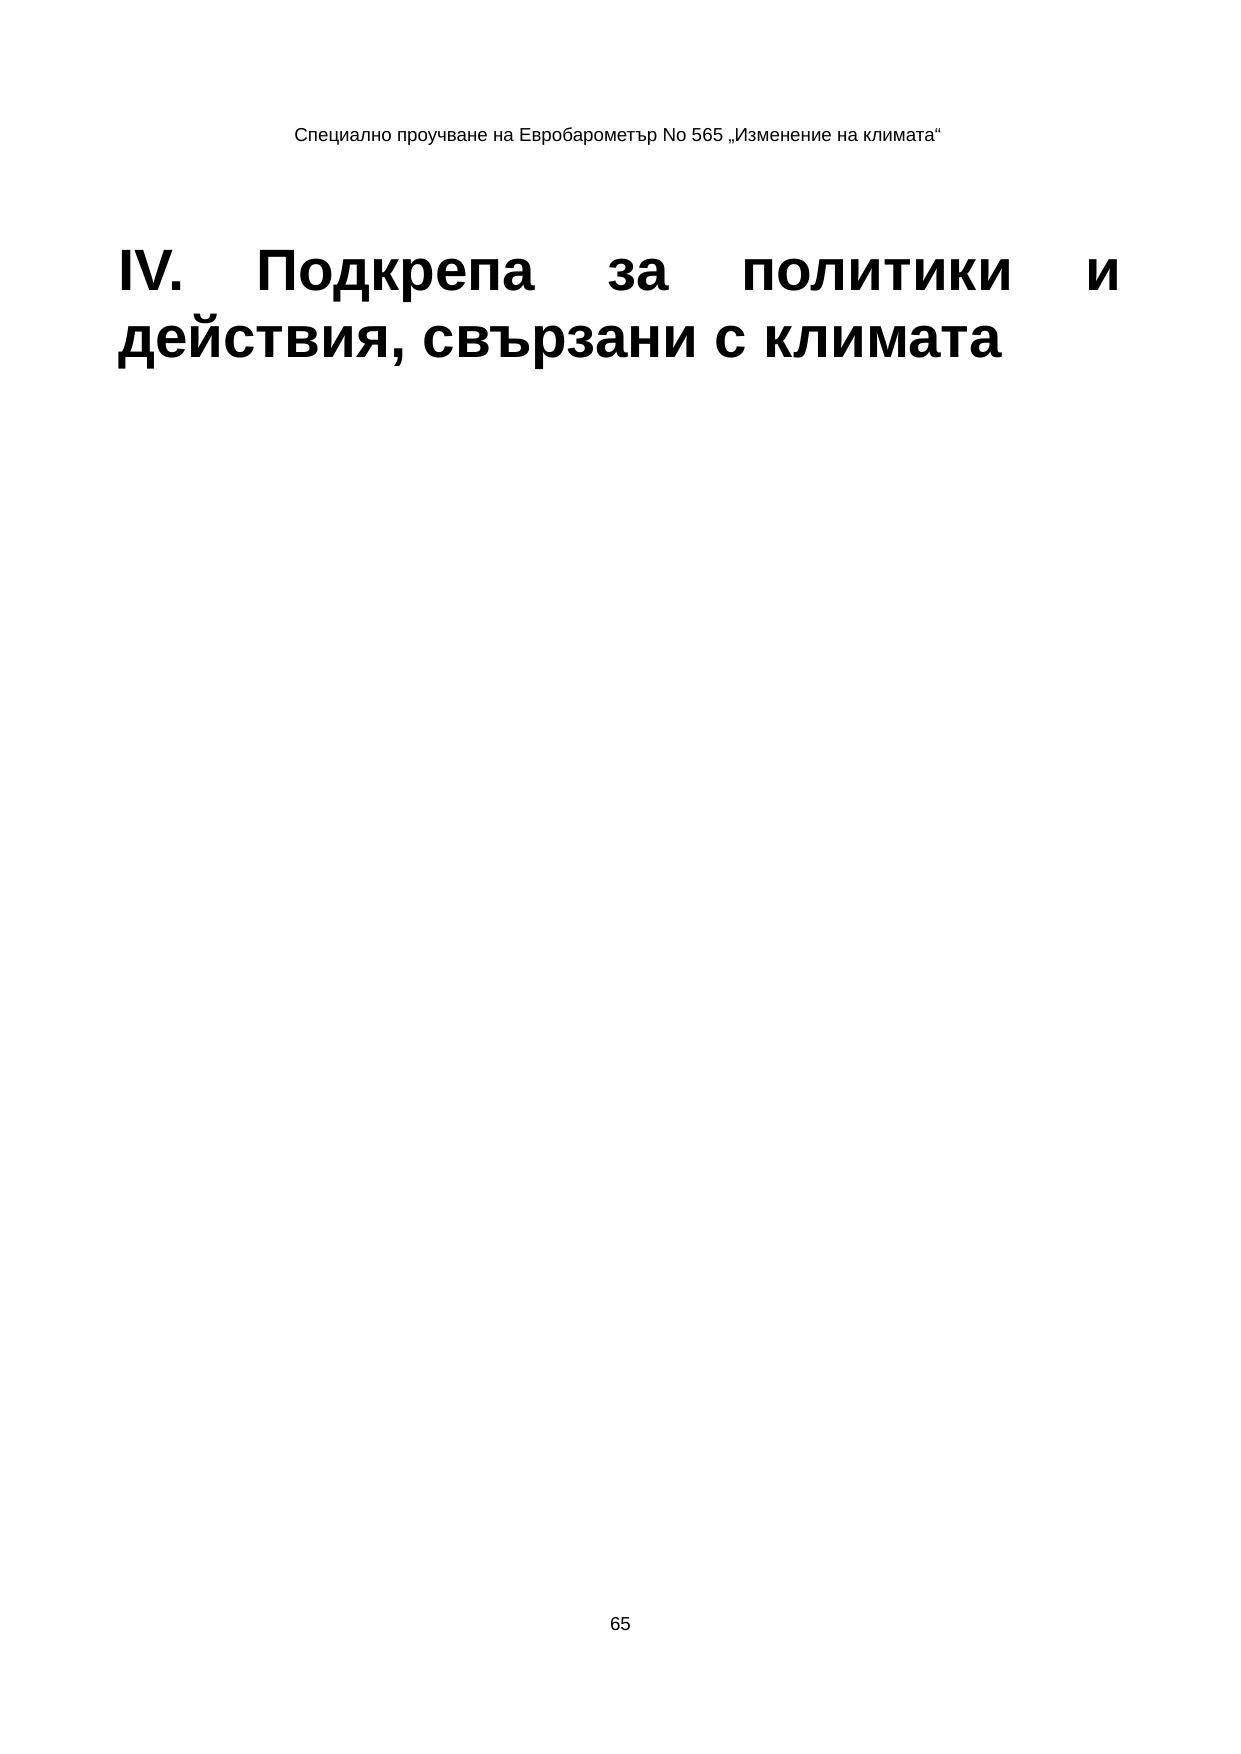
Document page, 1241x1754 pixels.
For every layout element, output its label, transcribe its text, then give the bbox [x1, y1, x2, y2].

subtitle IV. Подкрепа за политики и действия, свързани с климата [118, 236, 1122, 370]
